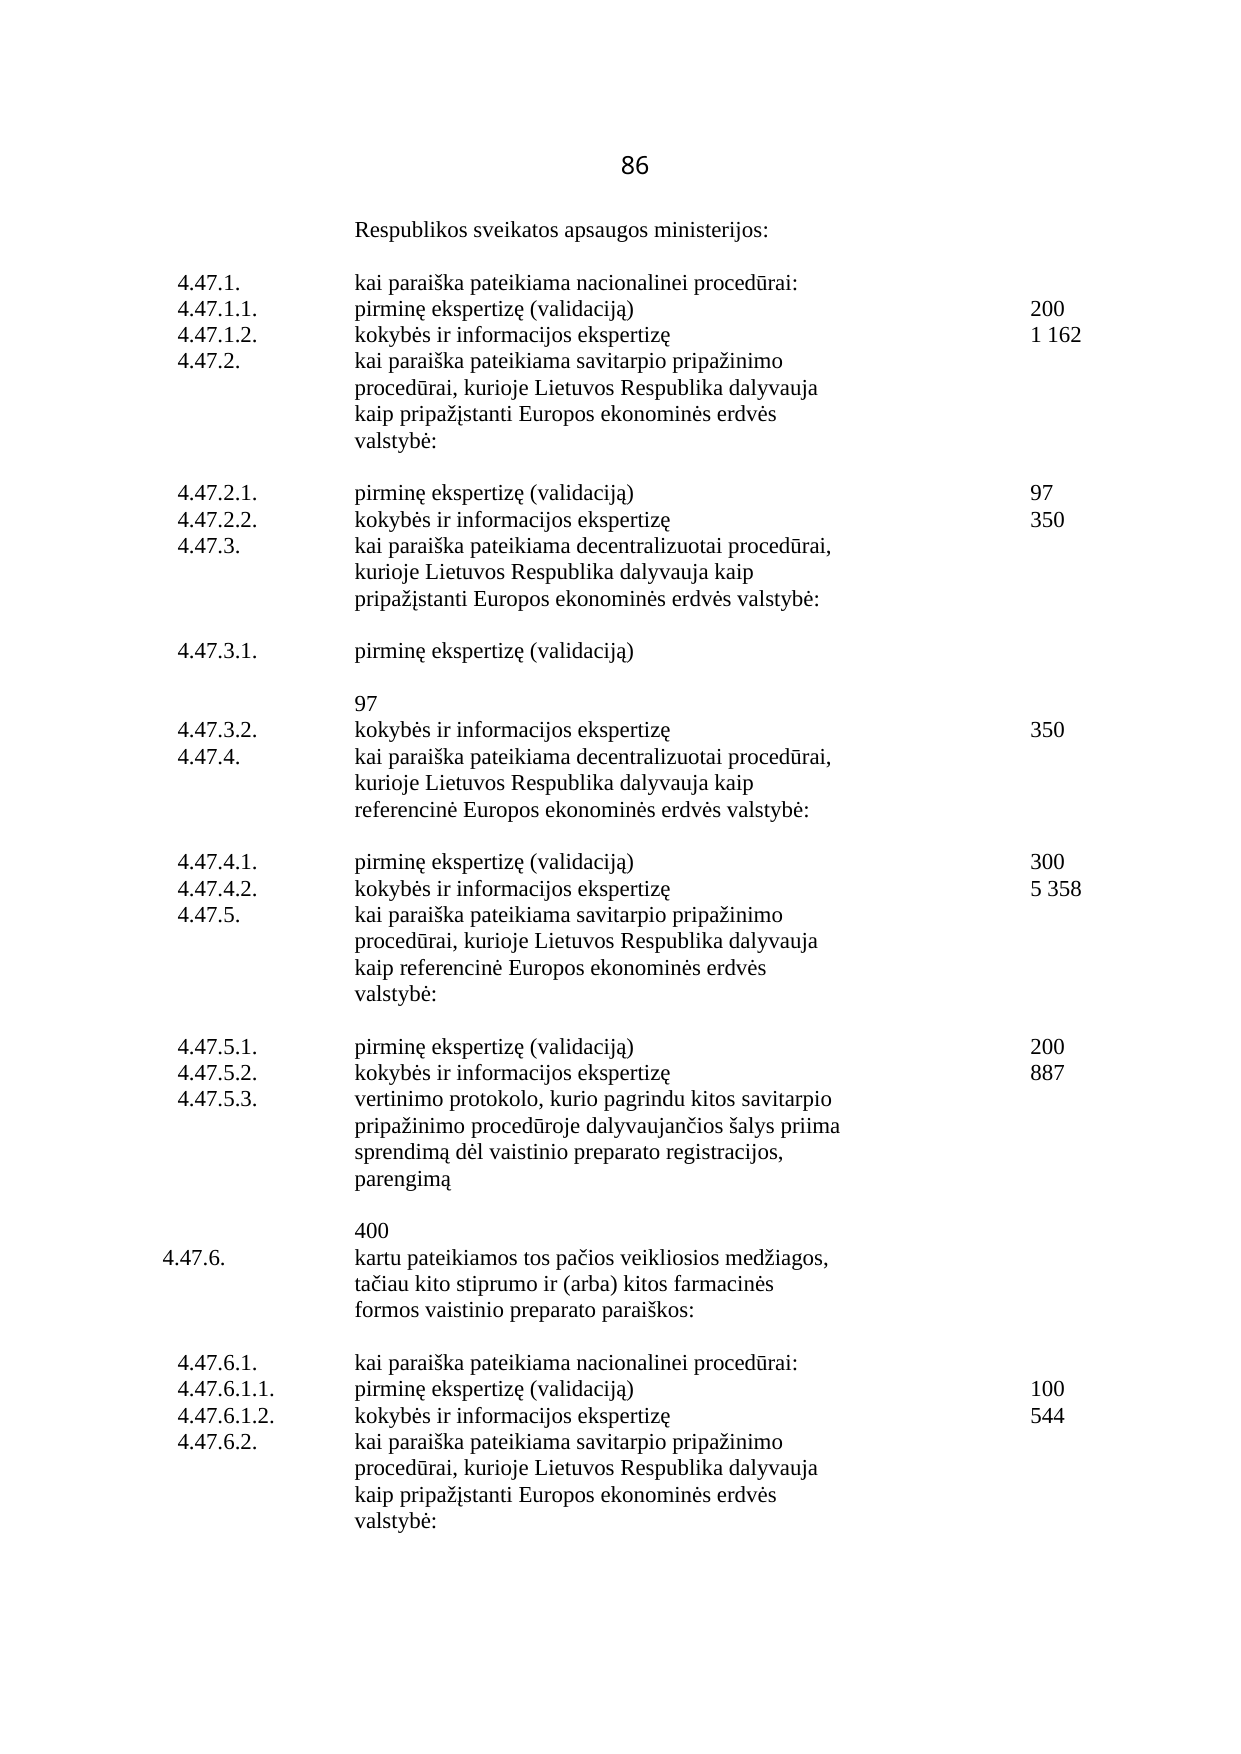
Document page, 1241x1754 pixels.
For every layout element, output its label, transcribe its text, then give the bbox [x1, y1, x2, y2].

text 4.47.5. kai paraiška pateikiama savitarpio pripažinimo procedūrai, kurioje Lietuvos Respublika dalyvauja kaip referencinė Europos ekonominės erdvės valstybė: [177, 901, 842, 1033]
text 4.47.2. kai paraiška pateikiama savitarpio pripažinimo procedūrai, kurioje Lietuvos Respublika dalyvauja kaip pripažįstanti Europos ekonominės erdvės valstybė: [177, 348, 842, 479]
text 4.47.3.1. pirminę ekspertizę (validaciją) 97 [177, 637, 842, 717]
text 4.47.4.1. pirminę ekspertizę (validaciją) 300 [177, 848, 1093, 875]
text 4.47.4.2. kokybės ir informacijos ekspertizę 5 358 [177, 875, 1093, 901]
text 4.47.4. kai paraiška pateikiama decentralizuotai procedūrai, kurioje Lietuvos Respublika dalyvauja kaip referencinė Europos ekonominės erdvės valstybė: [177, 743, 842, 848]
text 4.47.5.1. pirminę ekspertizę (validaciją) 200 [177, 1033, 1093, 1059]
text 4.47.1.2. kokybės ir informacijos ekspertizę 1 162 [177, 321, 1093, 348]
text 4.47.3.2. kokybės ir informacijos ekspertizę 350 [177, 717, 1093, 743]
text 4.47.6.1.2. kokybės ir informacijos ekspertizę 544 [177, 1402, 1093, 1428]
text 4.47.3. kai paraiška pateikiama decentralizuotai procedūrai, kurioje Lietuvos Respublika dalyvauja kaip pripažįstanti Europos ekonominės erdvės valstybė: [177, 532, 842, 637]
text 4.47.5.3. vertinimo protokolo, kurio pagrindu kitos savitarpio pripažinimo procedūroje dalyvaujančios šalys priima sprendimą dėl vaistinio preparato registracijos, parengimą 400 [177, 1086, 842, 1244]
text 4.47.2.2. kokybės ir informacijos ekspertizę 350 [177, 506, 1093, 532]
text 4.47.6.1.1. pirminę ekspertizę (validaciją) 100 [177, 1375, 1093, 1402]
text 4.47.6.2. kai paraiška pateikiama savitarpio pripažinimo procedūrai, kurioje Lietuvos Respublika dalyvauja kaip pripažįstanti Europos ekonominės erdvės valstybė: [177, 1428, 842, 1560]
text Respublikos sveikatos apsaugos ministerijos: [177, 216, 842, 268]
text 4.47.6.1. kai paraiška pateikiama nacionalinei procedūrai: [177, 1349, 1093, 1375]
text 4.47.1. kai paraiška pateikiama nacionalinei procedūrai: [177, 268, 1093, 295]
text 4.47.6. kartu pateikiamos tos pačios veikliosios medžiagos, tačiau kito stiprumo ir (arba) kitos farmacinės formos vaistinio preparato paraiškos: [162, 1244, 842, 1349]
text 4.47.1.1. pirminę ekspertizę (validaciją) 200 [177, 295, 1093, 321]
text 4.47.5.2. kokybės ir informacijos ekspertizę 887 [177, 1059, 1093, 1086]
text 4.47.2.1. pirminę ekspertizę (validaciją) 97 [177, 479, 1093, 506]
